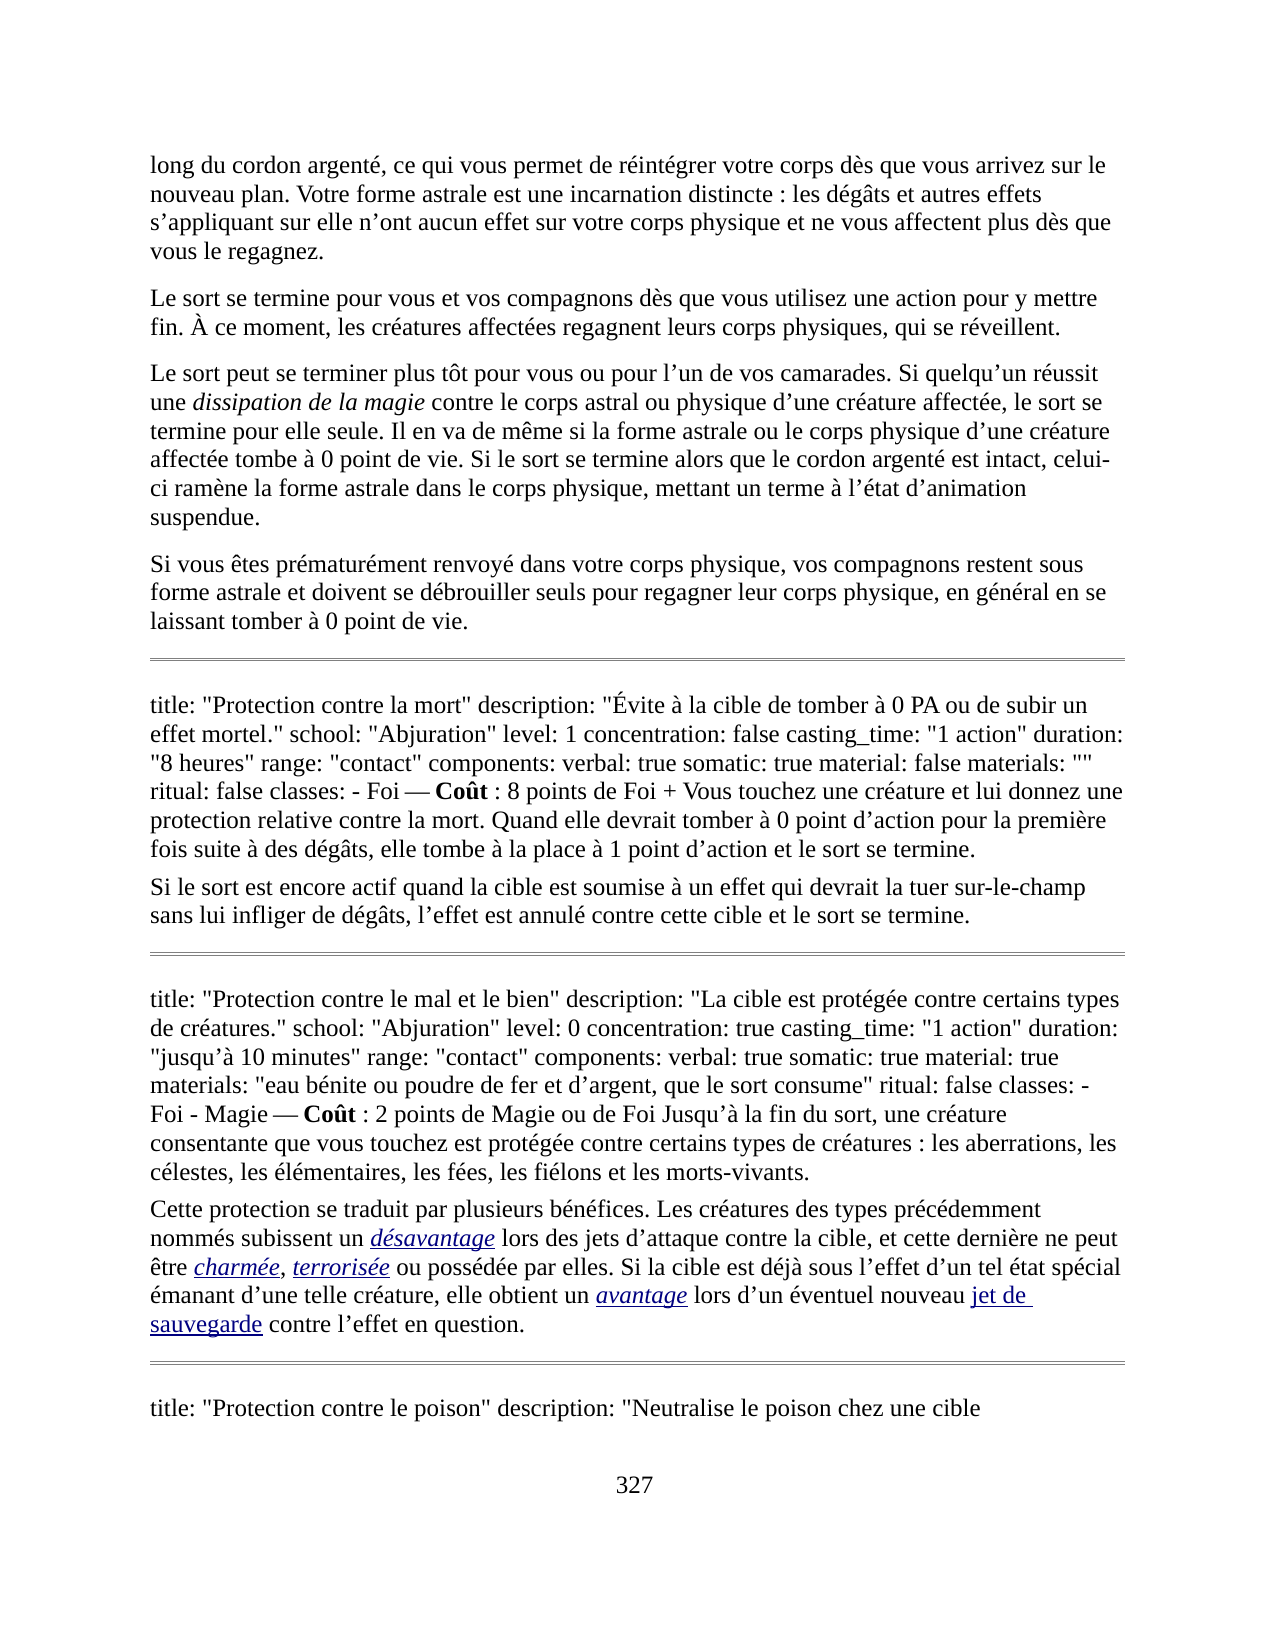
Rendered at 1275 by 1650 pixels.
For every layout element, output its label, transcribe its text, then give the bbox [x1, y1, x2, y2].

text title: "Protection contre la mort" description: "Évite à la cible de tomber à 0 PA ou de subir un effet mortel." school: "Abjuration" level: 1 concentration: false casting_time: "1 action" duration: "8 heures" range: "contact" components: verbal: true somatic: true material: false materials: "" ritual: false classes: - Foi — Coût : 8 points de Foi + Vous touchez une créature et lui donnez une protection relative contre la mort. Quand elle devrait tomber à 0 point d’action pour la première fois suite à des dégâts, elle tombe à la place à 1 point d’action et le sort se termine. [150, 690, 1125, 863]
text title: "Protection contre le poison" description: "Neutralise le poison chez une cible [150, 1393, 1125, 1422]
text Si le sort est encore actif quand la cible est soumise à un effet qui devrait la tuer sur-le-champ sans lui infliger de dégâts, l’effet est annulé contre cette cible et le sort se termine. [150, 872, 1125, 929]
text Le sort se termine pour vous et vos compagnons dès que vous utilisez une action pour y mettre fin. À ce moment, les créatures affectées regagnent leurs corps physiques, qui se réveillent. [150, 283, 1125, 340]
text title: "Protection contre le mal et le bien" description: "La cible est protégée contre certains types de créatures." school: "Abjuration" level: 0 concentration: true casting_time: "1 action" duration: "jusqu’à 10 minutes" range: "contact" components: verbal: true somatic: true material: true materials: "eau bénite ou poudre de fer et d’argent, que le sort consume" ritual: false classes: - Foi - Magie — Coût : 2 points de Magie ou de Foi Jusqu’à la fin du sort, une créature consentante que vous touchez est protégée contre certains types de créatures : les aberrations, les célestes, les élémentaires, les fées, les fiélons et les morts-vivants. [150, 984, 1125, 1185]
text long du cordon argenté, ce qui vous permet de réintégrer votre corps dès que vous arrivez sur le nouveau plan. Votre forme astrale est une incarnation distincte : les dégâts et autres effets s’appliquant sur elle n’ont aucun effet sur votre corps physique et ne vous affectent plus dès que vous le regagnez. [150, 150, 1125, 265]
text Si vous êtes prématurément renvoyé dans votre corps physique, vos compagnons restent sous forme astrale et doivent se débrouiller seuls pour regagner leur corps physique, en général en se laissant tomber à 0 point de vie. [150, 549, 1125, 635]
text Le sort peut se terminer plus tôt pour vous ou pour l’un de vos camarades. Si quelqu’un réussit une dissipation de la magie contre le corps astral ou physique d’une créature affectée, le sort se termine pour elle seule. Il en va de même si la forme astrale ou le corps physique d’une créature affectée tombe à 0 point de vie. Si le sort se termine alors que le cordon argenté est intact, celui-ci ramène la forme astrale dans le corps physique, mettant un terme à l’état d’animation suspendue. [150, 358, 1125, 531]
text Cette protection se traduit par plusieurs bénéfices. Les créatures des types précédemment nommés subissent un désavantage lors des jets d’attaque contre la cible, et cette dernière ne peut être charmée, terrorisée ou possédée par elles. Si la cible est déjà sous l’effet d’un tel état spécial émanant d’une telle créature, elle obtient un avantage lors d’un éventuel nouveau jet de sauvegarde contre l’effet en question. [150, 1194, 1125, 1338]
